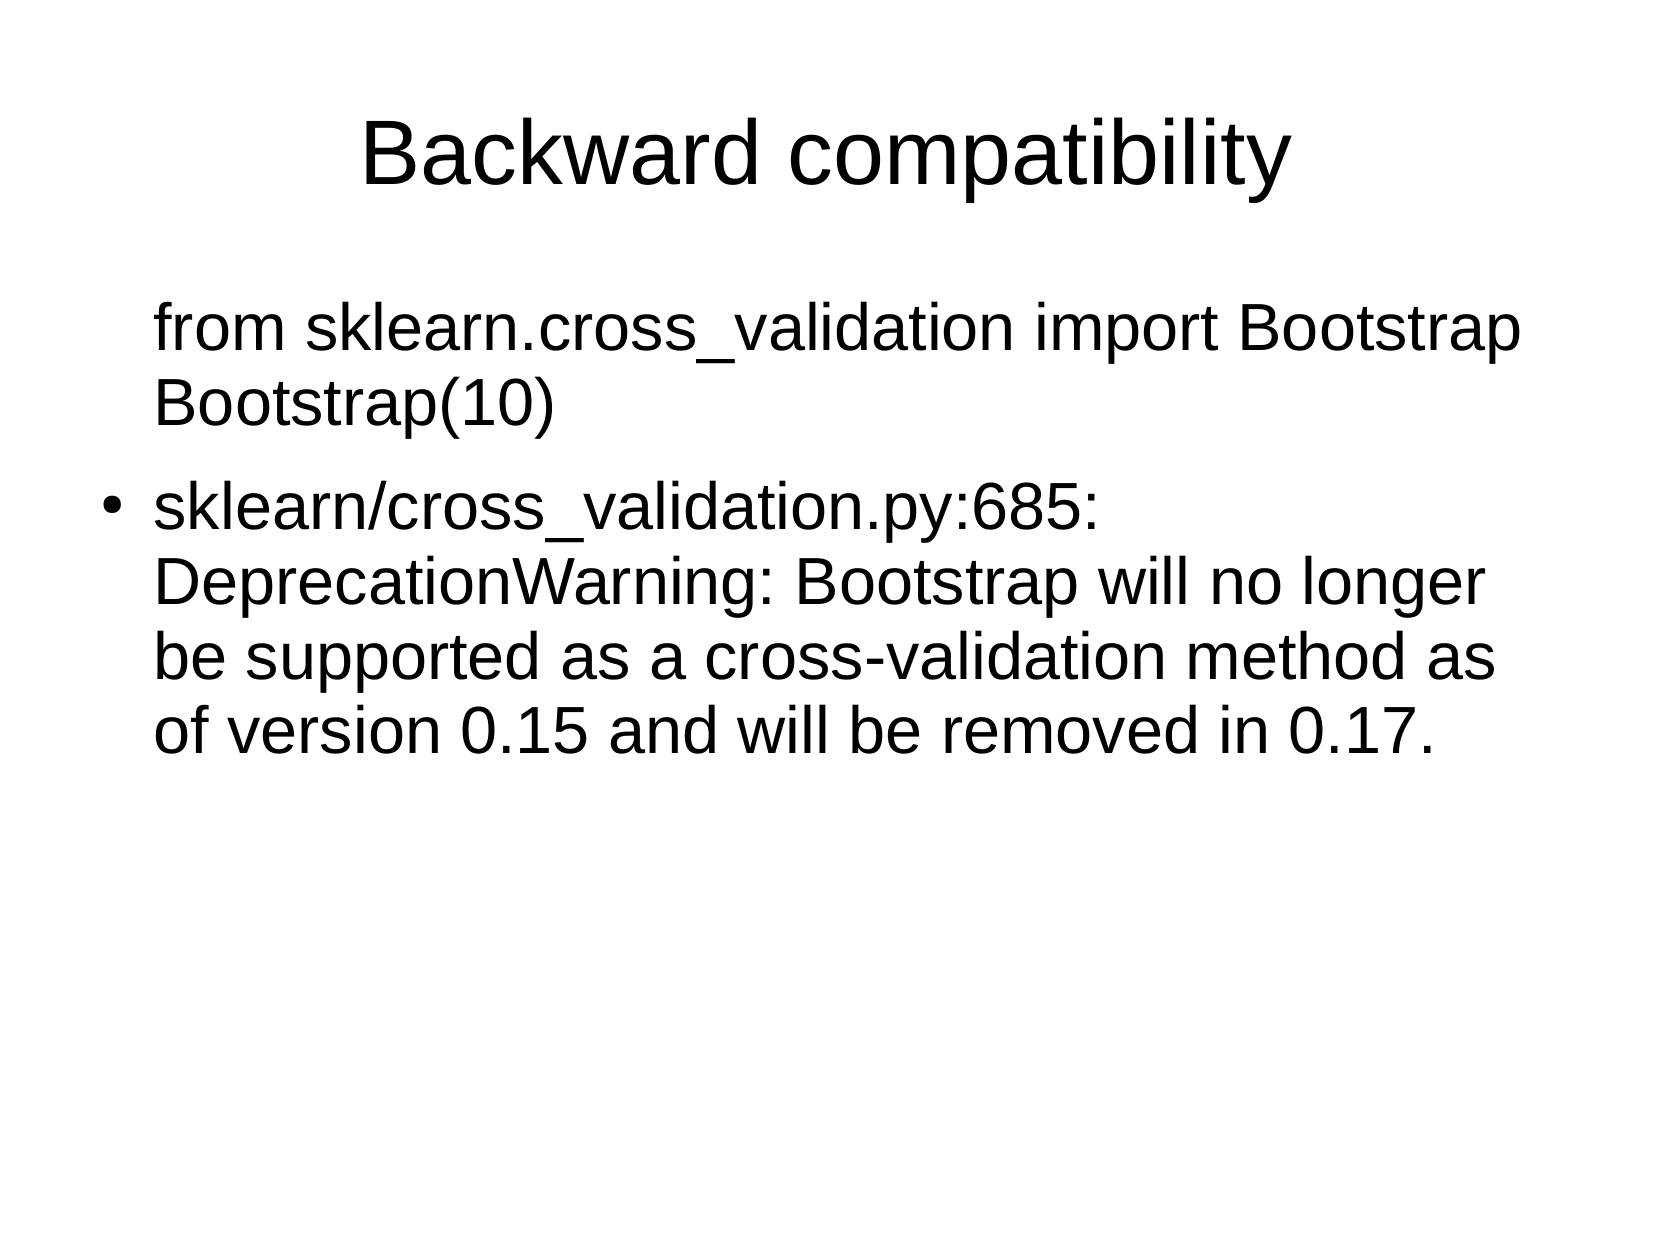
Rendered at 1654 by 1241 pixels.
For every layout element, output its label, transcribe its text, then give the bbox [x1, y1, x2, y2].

list from sklearn.cross_validation import Bootstrap Bootstrap(10) sklearn/cross_validation.py:685: DeprecationWarning: Bootstrap will no longer be supported as a cross-validation method as of version 0.15 and will be removed in 0.17. [82, 290, 1571, 1010]
title Backward compatibility [82, 49, 1571, 257]
